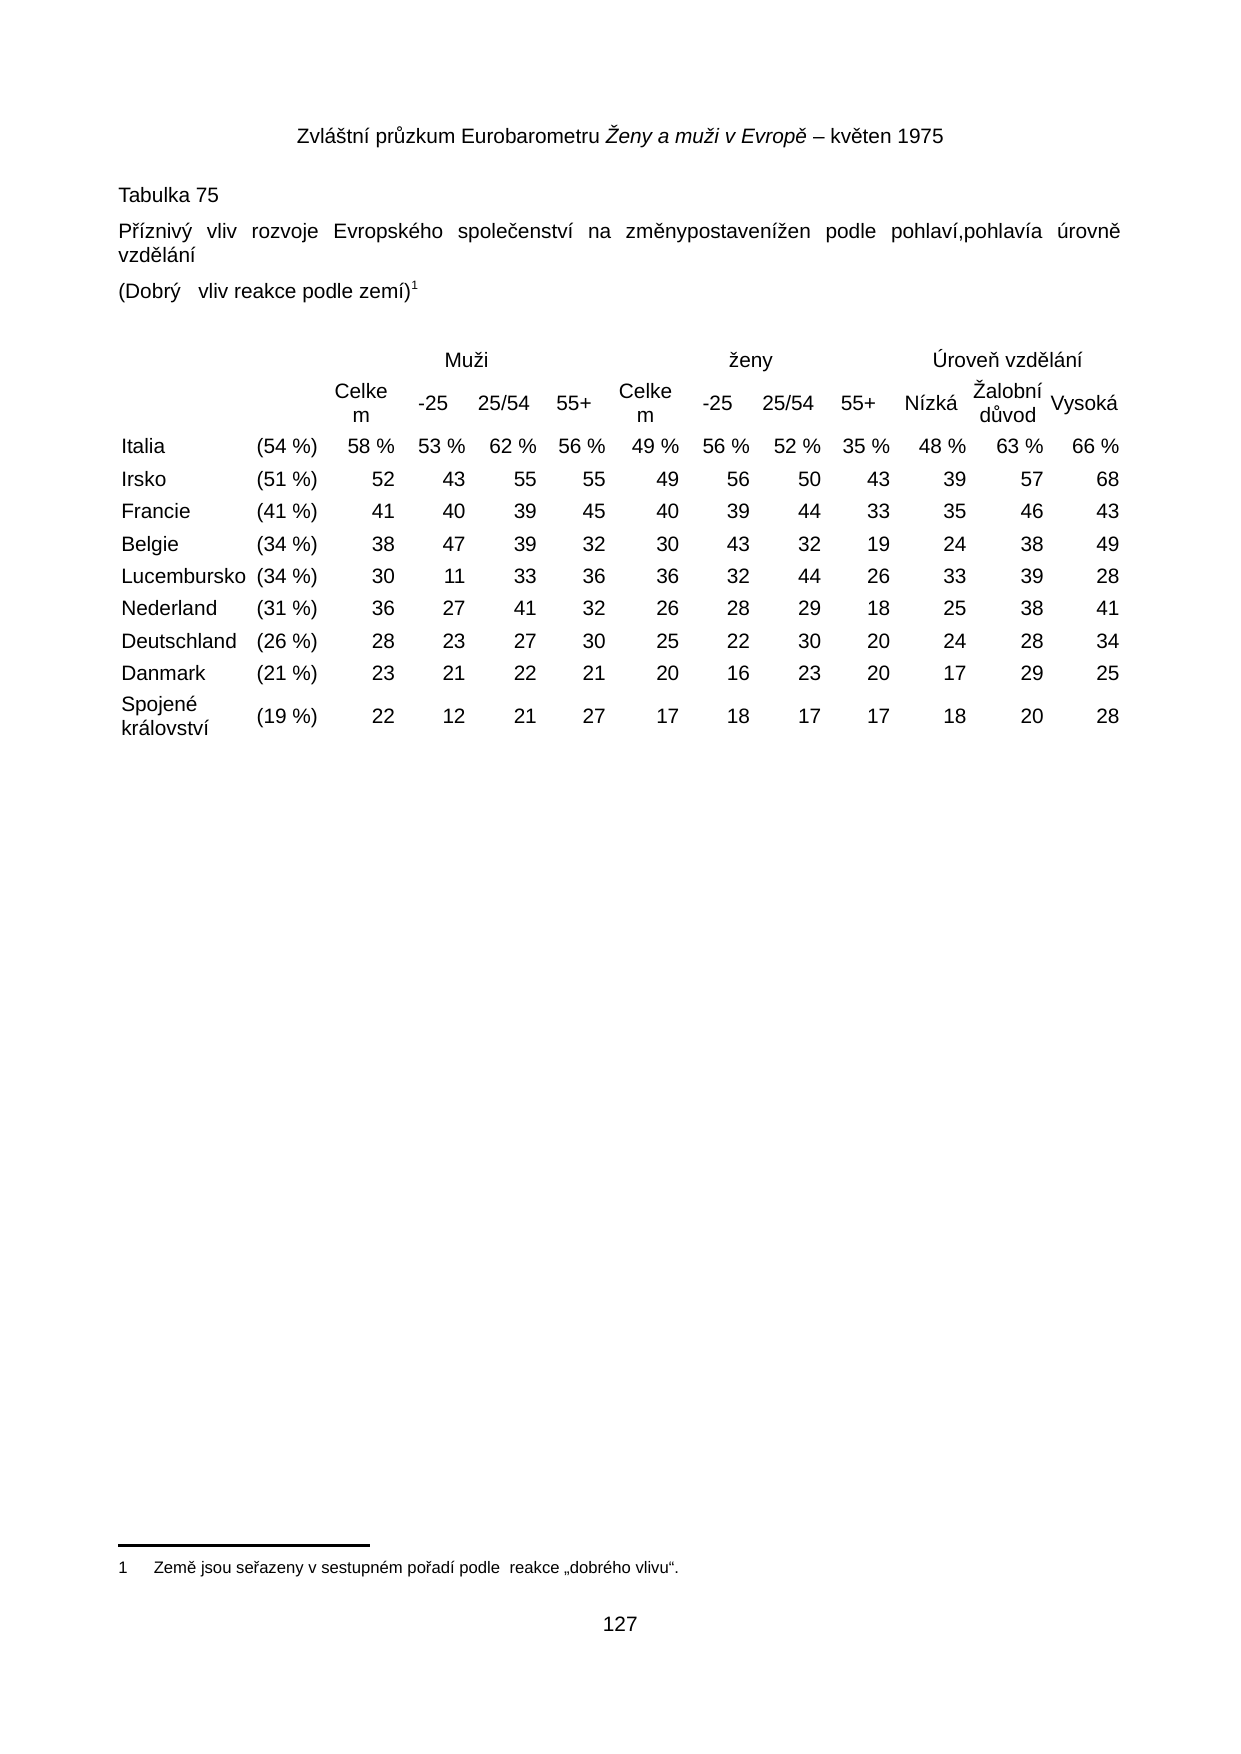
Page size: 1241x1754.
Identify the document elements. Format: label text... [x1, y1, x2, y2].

table_cell 28 [682, 592, 752, 624]
table_cell 56 % [682, 430, 752, 462]
table_cell 41 [324, 495, 398, 527]
table_cell -25 [682, 376, 752, 430]
table_cell 21 [539, 657, 608, 689]
table_cell 24 [893, 527, 969, 559]
table_cell 21 [468, 689, 539, 743]
table_cell 38 [969, 592, 1046, 624]
table_cell Italia [118, 430, 253, 462]
table_cell 24 [893, 624, 969, 657]
table_cell Spojené království [118, 689, 253, 743]
table_cell 39 [893, 463, 969, 495]
table_header Úroveň vzdělání [893, 344, 1122, 376]
table_cell 32 [753, 527, 824, 559]
table_cell 41 [1046, 592, 1122, 624]
table_cell 41 [468, 592, 539, 624]
text Tabulka 75 [118, 183, 1122, 207]
table_cell 25 [609, 624, 682, 657]
table_cell 49 [1046, 527, 1122, 559]
table_cell 39 [969, 560, 1046, 592]
table_cell 45 [539, 495, 608, 527]
table_cell (21 %) [254, 657, 324, 689]
table_cell Irsko [118, 463, 253, 495]
text Země jsou seřazeny v sestupném pořadí podle reakce „dobrého vlivu“. [118, 1557, 1122, 1577]
table_cell Vysoká [1046, 376, 1122, 430]
table_cell 52 % [753, 430, 824, 462]
table_cell 21 [398, 657, 468, 689]
table_cell 23 [324, 657, 398, 689]
table_cell 46 [969, 495, 1046, 527]
table_cell 68 [1046, 463, 1122, 495]
table_cell 39 [468, 527, 539, 559]
table_cell [118, 376, 253, 430]
table_cell 30 [753, 624, 824, 657]
table_cell 43 [1046, 495, 1122, 527]
table_cell 25 [893, 592, 969, 624]
table_cell Deutschland [118, 624, 253, 657]
table_cell 25/54 [753, 376, 824, 430]
table_cell 49 [609, 463, 682, 495]
table_cell 28 [1046, 560, 1122, 592]
table_cell 17 [609, 689, 682, 743]
table_cell 17 [893, 657, 969, 689]
table_cell 27 [468, 624, 539, 657]
table_cell 53 % [398, 430, 468, 462]
table_cell 11 [398, 560, 468, 592]
table_cell (34 %) [254, 560, 324, 592]
table_cell 29 [969, 657, 1046, 689]
table_cell 43 [682, 527, 752, 559]
table_cell 27 [398, 592, 468, 624]
table_cell 30 [609, 527, 682, 559]
table_cell [254, 376, 324, 430]
table_cell 44 [753, 560, 824, 592]
table_cell Nízká [893, 376, 969, 430]
table_cell 30 [539, 624, 608, 657]
table_cell 17 [753, 689, 824, 743]
table_cell 32 [539, 592, 608, 624]
table_cell 12 [398, 689, 468, 743]
table_cell 35 [893, 495, 969, 527]
table_cell 28 [969, 624, 1046, 657]
table_cell 18 [824, 592, 893, 624]
table_cell (51 %) [254, 463, 324, 495]
table_cell (26 %) [254, 624, 324, 657]
table_cell Celkem [609, 376, 682, 430]
table_cell 28 [324, 624, 398, 657]
table_cell 25/54 [468, 376, 539, 430]
table_cell Žalobní důvod [969, 376, 1046, 430]
table_cell 55 [468, 463, 539, 495]
table_cell 17 [824, 689, 893, 743]
table_cell 55+ [824, 376, 893, 430]
table_cell 38 [969, 527, 1046, 559]
table_cell 20 [824, 657, 893, 689]
table_cell 22 [682, 624, 752, 657]
table_cell Lucembursko [118, 560, 253, 592]
table_cell 26 [824, 560, 893, 592]
table_cell 33 [824, 495, 893, 527]
table_cell 56 [682, 463, 752, 495]
table_cell Francie [118, 495, 253, 527]
table_cell (41 %) [254, 495, 324, 527]
table_cell 16 [682, 657, 752, 689]
table_cell 47 [398, 527, 468, 559]
table_cell 36 [324, 592, 398, 624]
table_cell 25 [1046, 657, 1122, 689]
table_cell 28 [1046, 689, 1122, 743]
table_cell 52 [324, 463, 398, 495]
table_cell 20 [969, 689, 1046, 743]
table_cell Belgie [118, 527, 253, 559]
table_cell 29 [753, 592, 824, 624]
table_cell 19 [824, 527, 893, 559]
table_cell 55 [539, 463, 608, 495]
table_cell 33 [468, 560, 539, 592]
table_cell Nederland [118, 592, 253, 624]
table_cell 44 [753, 495, 824, 527]
table_header [118, 344, 253, 376]
table_cell (34 %) [254, 527, 324, 559]
table_cell (19 %) [254, 689, 324, 743]
table_header [254, 344, 324, 376]
table_cell 27 [539, 689, 608, 743]
table_cell 22 [324, 689, 398, 743]
table_cell 39 [468, 495, 539, 527]
table_cell (54 %) [254, 430, 324, 462]
table_cell 63 % [969, 430, 1046, 462]
table_cell 49 % [609, 430, 682, 462]
table_header ženy [609, 344, 893, 376]
table_cell 20 [609, 657, 682, 689]
table_cell Celkem [324, 376, 398, 430]
table_cell 43 [398, 463, 468, 495]
table_cell 30 [324, 560, 398, 592]
table_cell 58 % [324, 430, 398, 462]
text (Dobrý vliv reakce podle zemí) [118, 278, 1122, 302]
table_cell 18 [682, 689, 752, 743]
table_cell 40 [609, 495, 682, 527]
table_cell 43 [824, 463, 893, 495]
table_cell 26 [609, 592, 682, 624]
table_cell 55+ [539, 376, 608, 430]
table_cell 32 [539, 527, 608, 559]
table_cell 36 [609, 560, 682, 592]
table_cell 20 [824, 624, 893, 657]
table_cell 38 [324, 527, 398, 559]
table_cell 22 [468, 657, 539, 689]
table_cell 50 [753, 463, 824, 495]
table_cell 39 [682, 495, 752, 527]
table_cell 32 [682, 560, 752, 592]
table_cell 48 % [893, 430, 969, 462]
text Příznivý vliv rozvoje Evropského společenství na změnypostavenížen podle pohlaví,pohlavía úrovně vzdělání [118, 219, 1122, 267]
table_cell 62 % [468, 430, 539, 462]
table_cell 34 [1046, 624, 1122, 657]
table_cell 35 % [824, 430, 893, 462]
table_cell 66 % [1046, 430, 1122, 462]
table_cell 40 [398, 495, 468, 527]
table_cell -25 [398, 376, 468, 430]
table_cell Danmark [118, 657, 253, 689]
table_cell 56 % [539, 430, 608, 462]
table_header Muži [324, 344, 608, 376]
table_cell (31 %) [254, 592, 324, 624]
table_cell 33 [893, 560, 969, 592]
table_cell 23 [398, 624, 468, 657]
table_cell 57 [969, 463, 1046, 495]
table_cell 18 [893, 689, 969, 743]
table_cell 36 [539, 560, 608, 592]
table_cell 23 [753, 657, 824, 689]
